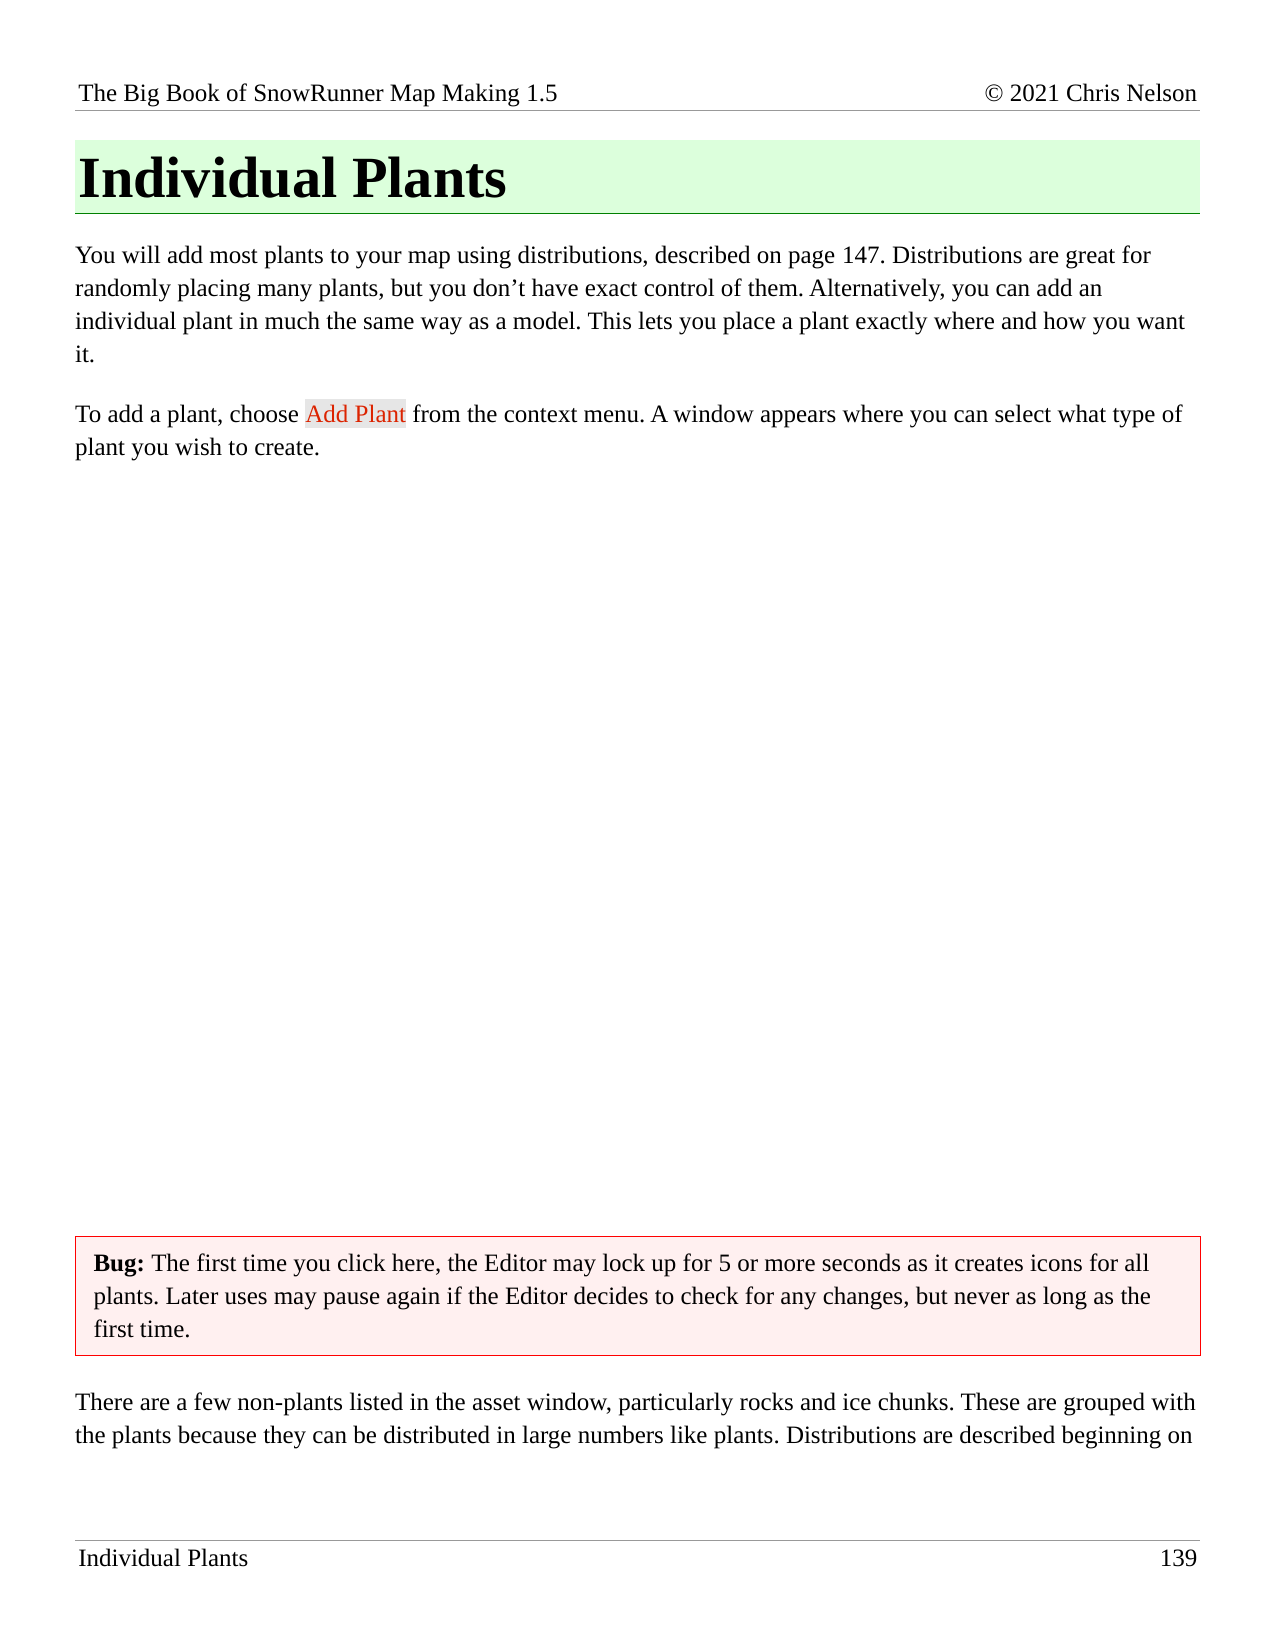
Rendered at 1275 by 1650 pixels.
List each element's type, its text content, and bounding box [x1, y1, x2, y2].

text To add a plant, choose Add Plant from the context menu. A window appears where you can select what type of plant you wish to create. [75, 399, 1200, 461]
list The first time you click here, the Editor may lock up for 5 or more seconds as it creates icons for all plants. Later uses may pause again if the Editor decides to check for any changes, but never as long as the first time. [76, 1237, 1200, 1355]
text There are a few non-plants listed in the asset window, particularly rocks and ice chunks. These are grouped with the plants because they can be distributed in large numbers like plants. Distributions are described beginning on [75, 1387, 1200, 1448]
subtitle Individual Plants [75, 140, 1200, 213]
text You will add most plants to your map using distributions, described on page 147. Distributions are great for randomly placing many plants, but you don’t have exact control of them. Alternatively, you can add an individual plant in much the same way as a model. This lets you place a plant exactly where and how you want it. [75, 240, 1200, 368]
